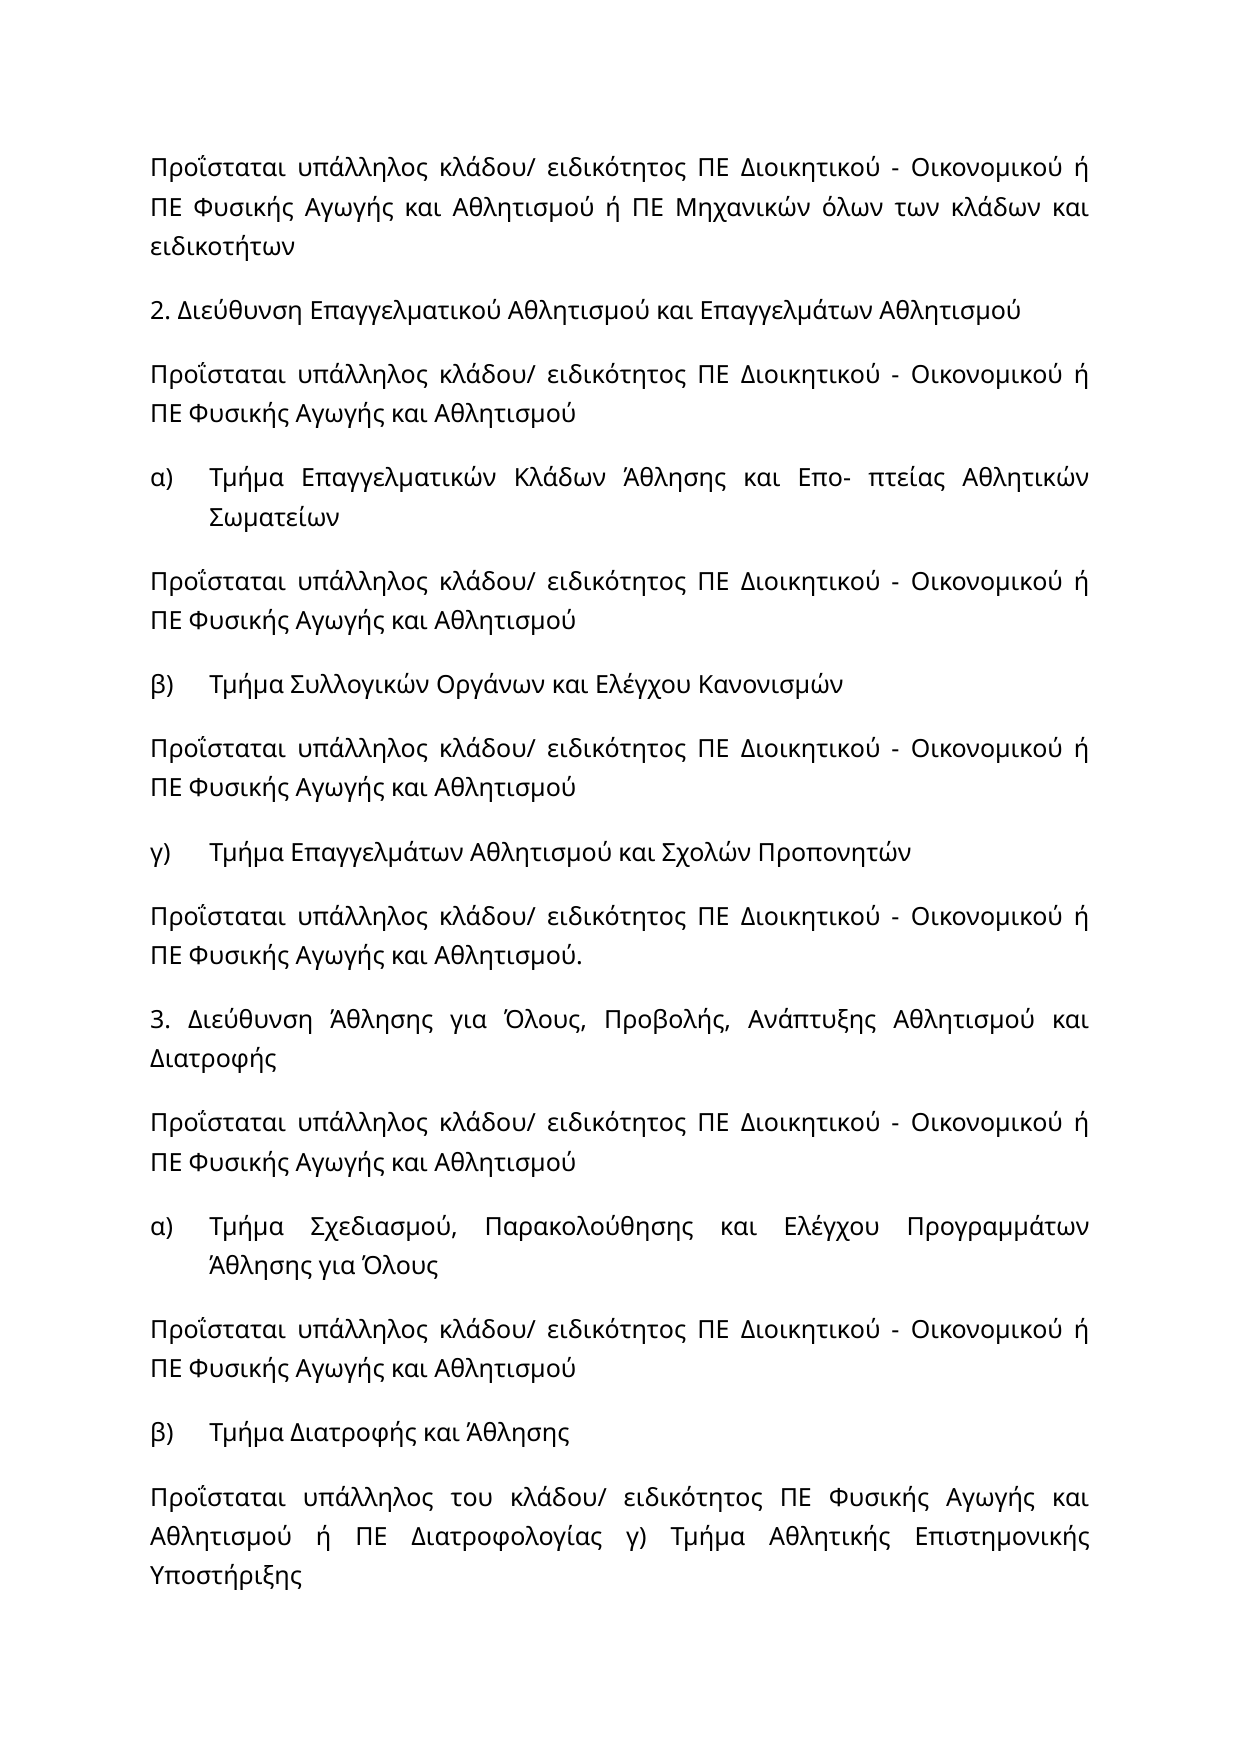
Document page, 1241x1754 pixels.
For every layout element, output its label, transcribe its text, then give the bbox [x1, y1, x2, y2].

text Προΐσταται υπάλληλος κλάδου/ ειδικότητος ΠΕ Διοικητικού - Οικονομικού ή ΠΕ Φυσικής Αγωγής και Αθλητισμού [150, 1312, 1090, 1385]
text Προΐσταται υπάλληλος κλάδου/ ειδικότητος ΠΕ Διοικητικού - Οικονομικού ή ΠΕ Φυσικής Αγωγής και Αθλητισμού [150, 731, 1090, 804]
text Προΐσταται υπάλληλος κλάδου/ ειδικότητος ΠΕ Διοικητικού - Οικονομικού ή ΠΕ Φυσικής Αγωγής και Αθλητισμού [150, 1105, 1090, 1178]
text 3. Διεύθυνση Άθλησης για Όλους, Προβολής, Ανάπτυξης Αθλητισμού και Διατροφής [150, 1002, 1090, 1075]
list α) Τμήμα Επαγγελματικών Κλάδων Άθλησης και Επο- πτείας Αθλητικών Σωματείων [150, 460, 1090, 533]
text Προΐσταται υπάλληλος κλάδου/ ειδικότητος ΠΕ Διοικητικού - Οικονομικού ή ΠΕ Φυσικής Αγωγής και Αθλητισμού [150, 357, 1090, 430]
text 2. Διεύθυνση Επαγγελματικού Αθλητισμού και Επαγγελμάτων Αθλητισμού [150, 292, 1090, 327]
text Προΐσταται υπάλληλος κλάδου/ ειδικότητος ΠΕ Διοικητικού - Οικονομικού ή ΠΕ Φυσικής Αγωγής και Αθλητισμού ή ΠΕ Μηχανικών όλων των κλάδων και ειδικοτήτων [150, 150, 1090, 262]
list β) Τμήμα Διατροφής και Άθλησης [150, 1415, 1090, 1449]
list α) Τμήμα Σχεδιασμού, Παρακολούθησης και Ελέγχου Προγραμμάτων Άθλησης για Όλους [150, 1208, 1090, 1282]
list β) Τμήμα Συλλογικών Οργάνων και Ελέγχου Κανονισμών [150, 667, 1090, 701]
list γ) Τμήμα Επαγγελμάτων Αθλητισμού και Σχολών Προπονητών [150, 834, 1090, 868]
text Προΐσταται υπάλληλος κλάδου/ ειδικότητος ΠΕ Διοικητικού - Οικονομικού ή ΠΕ Φυσικής Αγωγής και Αθλητισμού [150, 563, 1090, 637]
text Προΐσταται υπάλληλος κλάδου/ ειδικότητος ΠΕ Διοικητικού - Οικονομικού ή ΠΕ Φυσικής Αγωγής και Αθλητισμού. [150, 898, 1090, 972]
text Προΐσταται υπάλληλος του κλάδου/ ειδικότητος ΠΕ Φυσικής Αγωγής και Αθλητισμού ή ΠΕ Διατροφολογίας γ) Τμήμα Αθλητικής Επιστημονικής Υποστήριξης [150, 1479, 1090, 1592]
